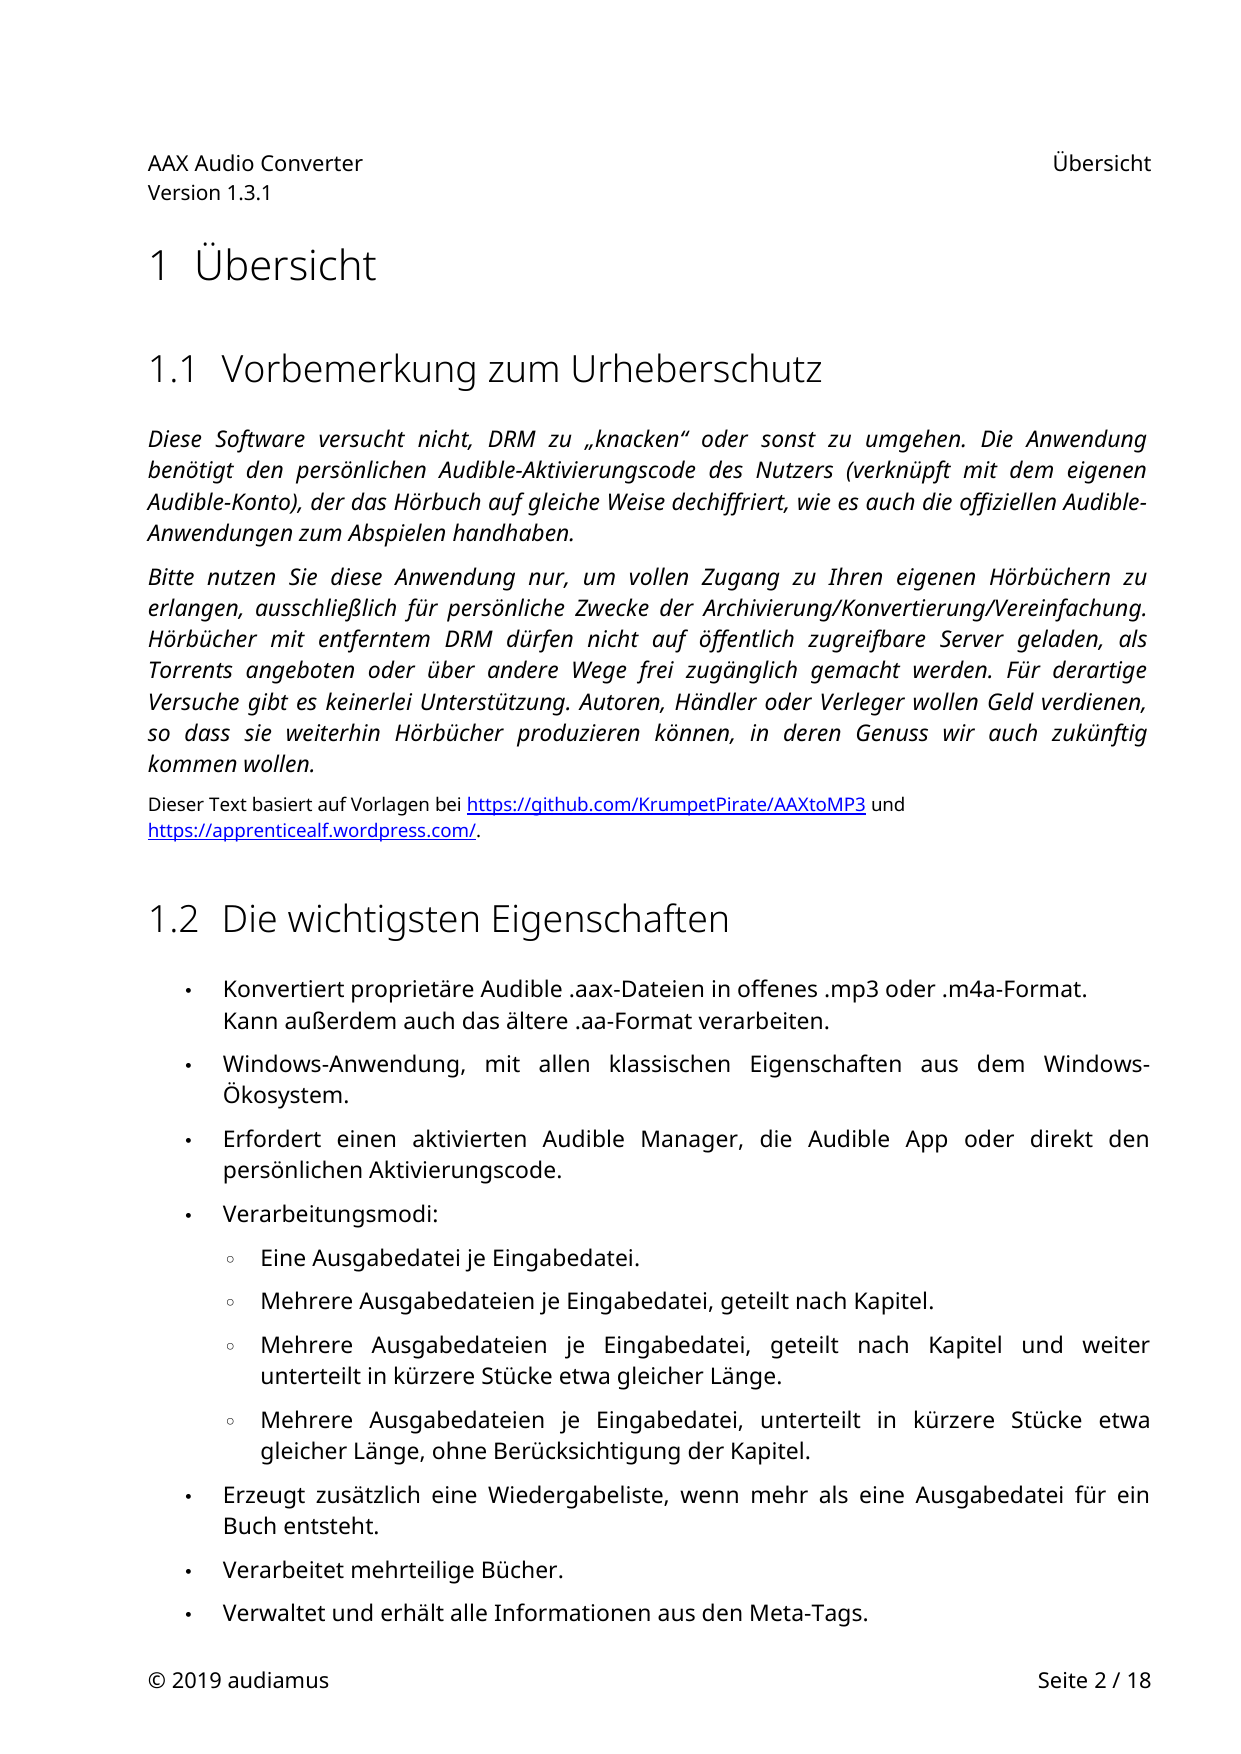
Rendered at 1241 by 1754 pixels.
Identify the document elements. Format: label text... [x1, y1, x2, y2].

list Verarbeitet mehrteilige Bücher. [185, 1554, 1152, 1585]
text Bitte nutzen Sie diese Anwendung nur, um vollen Zugang zu Ihren eigenen Hörbüchern zu erlangen, ausschließlich für persönliche Zwecke der Archivierung/Konvertierung/Vereinfachung. Hörbücher mit entferntem DRM dürfen nicht auf öffentlich zugreifbare Server geladen, als Torrents angeboten oder über andere Wege frei zugänglich gemacht werden. Für derartige Versuche gibt es keinerlei Unterstützung. Autoren, Händler oder Verleger wollen Geld verdienen, so dass sie weiterhin Hörbücher produzieren können, in deren Genuss wir auch zukünftig kommen wollen. [148, 560, 1152, 779]
list Erfordert einen aktivierten Audible Manager, die Audible App oder direkt den persönlichen Aktivierungscode. [185, 1123, 1152, 1186]
list Erzeugt zusätzlich eine Wiedergabeliste, wenn mehr als eine Ausgabedatei für ein Buch entsteht. [185, 1479, 1152, 1541]
list Windows-Anwendung, mit allen klassischen Eigenschaften aus dem Windows-Ökosystem. [185, 1048, 1152, 1111]
list Verwaltet und erhält alle Informationen aus den Meta-Tags. [185, 1597, 1152, 1628]
subtitle Vorbemerkung zum Urheberschutz [148, 342, 1152, 393]
list Konvertiert proprietäre Audible .aax-Dateien in offenes .mp3 oder .m4a-Format. Kann außerdem auch das ältere .aa-Format verarbeiten. [185, 973, 1152, 1036]
text Diese Software versucht nicht, DRM zu „knacken“ oder sonst zu umgehen. Die Anwendung benötigt den persönlichen Audible-Aktivierungscode des Nutzers (verknüpft mit dem eigenen Audible-Konto), der das Hörbuch auf gleiche Weise dechiffriert, wie es auch die offiziellen Audible-Anwendungen zum Abspielen handhaben. [148, 423, 1152, 548]
list Mehrere Ausgabedateien je Eingabedatei, unterteilt in kürzere Stücke etwa gleicher Länge, ohne Berücksichtigung der Kapitel. [223, 1404, 1152, 1466]
list Mehrere Ausgabedateien je Eingabedatei, geteilt nach Kapitel und weiter unterteilt in kürzere Stücke etwa gleicher Länge. [223, 1329, 1152, 1391]
list Eine Ausgabedatei je Eingabedatei. [223, 1242, 1152, 1273]
subtitle Die wichtigsten Eigenschaften [148, 893, 1152, 944]
subtitle Übersicht [148, 235, 1152, 292]
list Verarbeitungsmodi: [185, 1198, 1152, 1229]
list Mehrere Ausgabedateien je Eingabedatei, geteilt nach Kapitel. [223, 1285, 1152, 1317]
text Dieser Text basiert auf Vorlagen bei https://github.com/KrumpetPirate/AAXtoMP3 und https://apprenticealf.wordpress.com/. [148, 792, 1152, 843]
